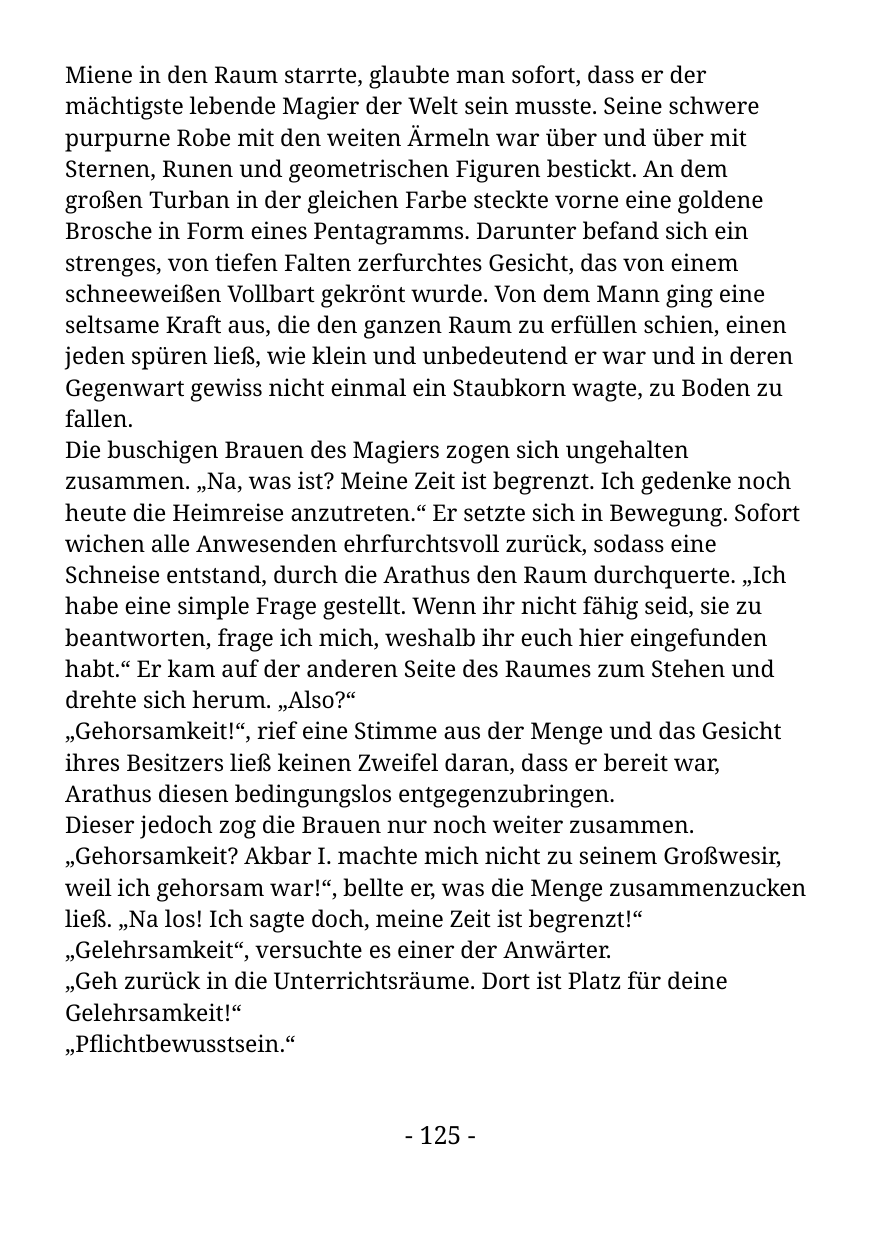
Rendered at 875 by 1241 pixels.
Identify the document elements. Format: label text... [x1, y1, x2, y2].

text Miene in den Raum starrte, glaubte man sofort, dass er der mächtigste lebende Magier der Welt sein musste. Seine schwere purpurne Robe mit den weiten Ärmeln war über und über mit Sternen, Runen und geometrischen Figuren bestickt. An dem großen Turban in der gleichen Farbe steckte vorne eine goldene Brosche in Form eines Pentagramms. Darunter befand sich ein strenges, von tiefen Falten zerfurchtes Gesicht, das von einem schneeweißen Vollbart gekrönt wurde. Von dem Mann ging eine seltsame Kraft aus, die den ganzen Raum zu erfüllen schien, einen jeden spüren ließ, wie klein und unbedeutend er war und in deren Gegenwart gewiss nicht einmal ein Staubkorn wagte, zu Boden zu fallen. Die buschigen Brauen des Magiers zogen sich ungehalten zusammen. „Na, was ist? Meine Zeit ist begrenzt. Ich gedenke noch heute die Heimreise anzutreten.“ Er setzte sich in Bewegung. Sofort wichen alle Anwesenden ehrfurchtsvoll zurück, sodass eine Schneise entstand, durch die Arathus den Raum durchquerte. „Ich habe eine simple Frage gestellt. Wenn ihr nicht fähig seid, sie zu beantworten, frage ich mich, weshalb ihr euch hier eingefunden habt.“ Er kam auf der anderen Seite des Raumes zum Stehen und drehte sich herum. „Also?“ „Gehorsamkeit!“, rief eine Stimme aus der Menge und das Gesicht ihres Besitzers ließ keinen Zweifel daran, dass er bereit war, Arathus diesen bedingungslos entgegenzubringen. Dieser jedoch zog die Brauen nur noch weiter zusammen. „Gehorsamkeit? Akbar I. machte mich nicht zu seinem Großwesir, weil ich gehorsam war!“, bellte er, was die Menge zusammenzucken ließ. „Na los! Ich sagte doch, meine Zeit ist begrenzt!“ „Gelehrsamkeit“, versuchte es einer der Anwärter. „Geh zurück in die Unterrichtsräume. Dort ist Platz für deine Gelehrsamkeit!“ „Pflichtbewusstsein.“ [65, 59, 809, 1059]
